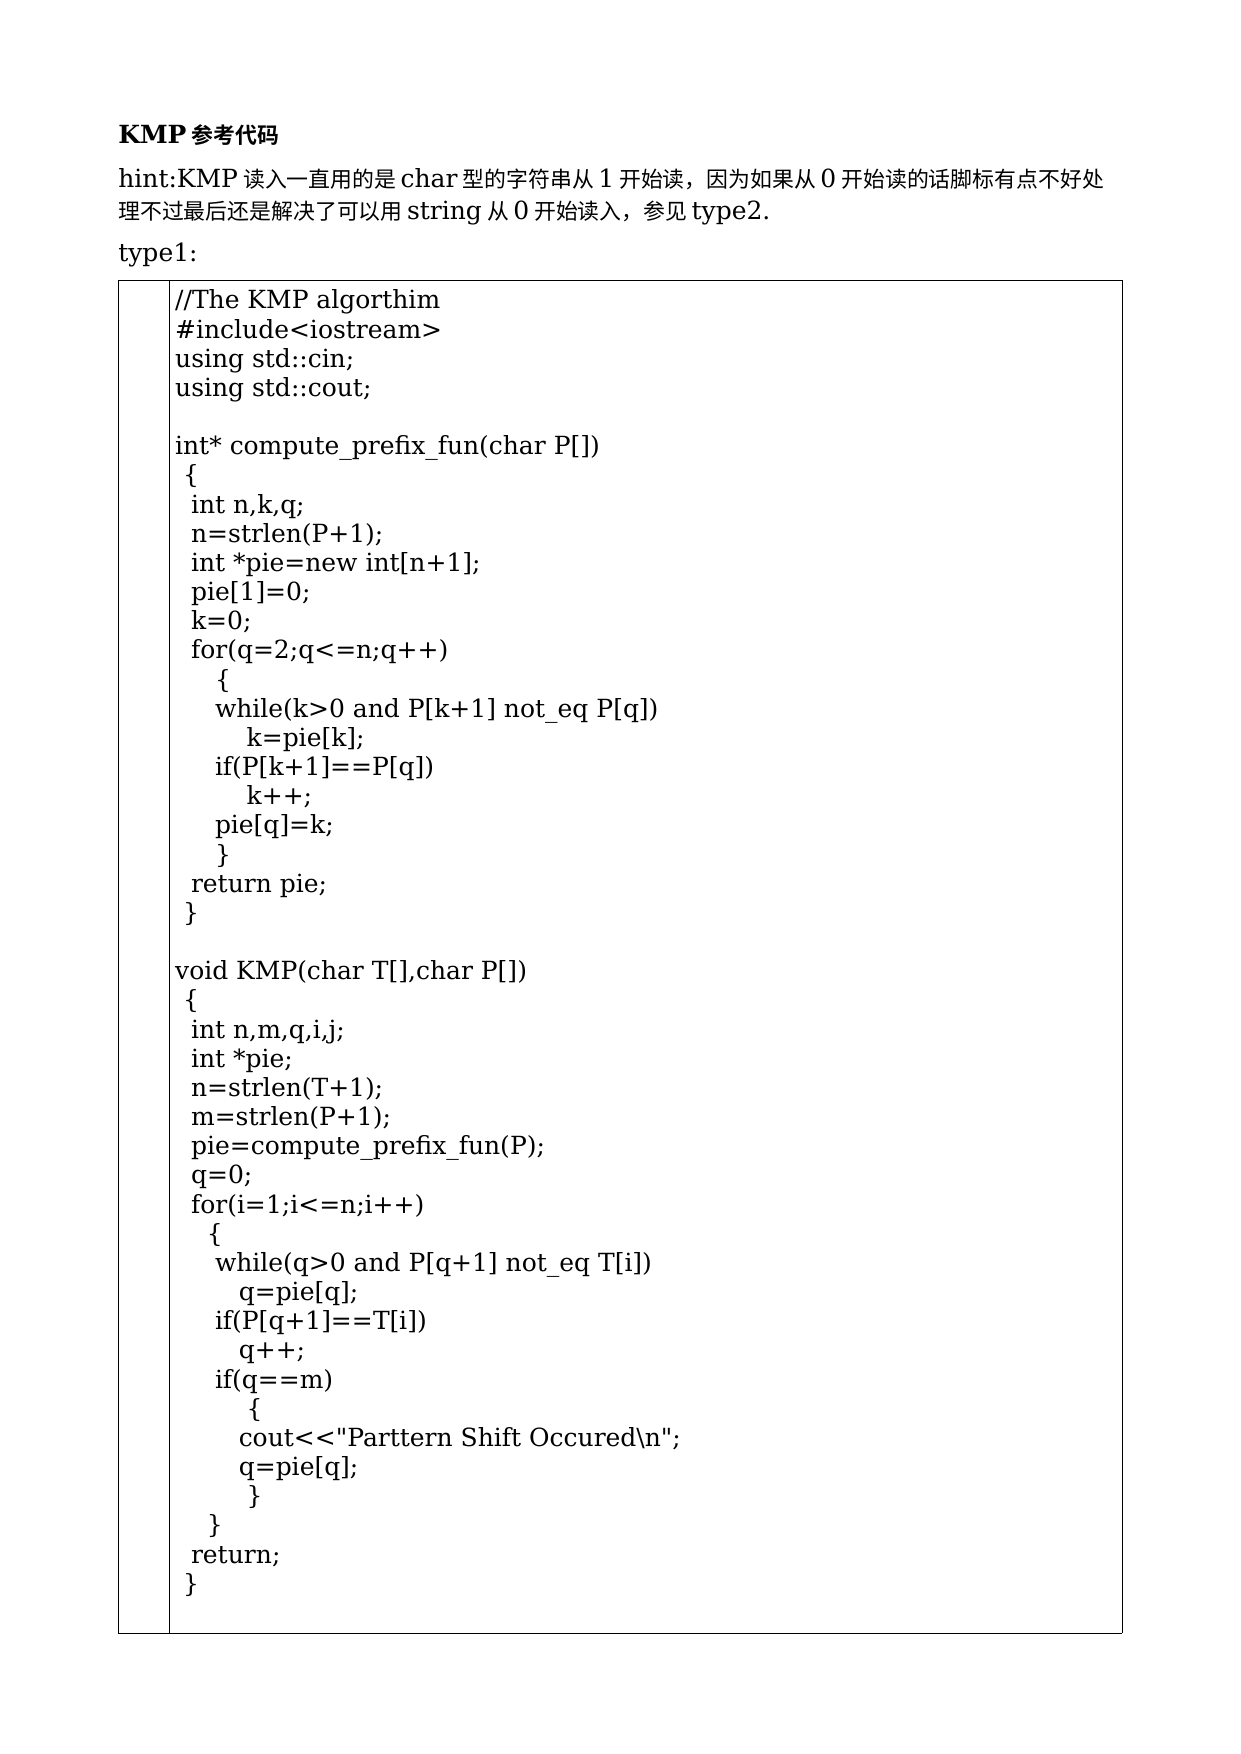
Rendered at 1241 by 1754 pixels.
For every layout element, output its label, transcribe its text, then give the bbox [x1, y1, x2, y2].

table_header //The KMP algorthim #include<iostream> using std::cin; using std::cout; int* compute_prefix_fun(char P[]) { int n,k,q; n=strlen(P+1); int *pie=new int[n+1]; pie[1]=0; k=0; for(q=2;q<=n;q++) { while(k>0 and P[k+1] not_eq P[q]) k=pie[k]; if(P[k+1]==P[q]) k++; pie[q]=k; } return pie; } void KMP(char T[],char P[]) { int n,m,q,i,j; int *pie; n=strlen(T+1); m=strlen(P+1); pie=compute_prefix_fun(P); q=0; for(i=1;i<=n;i++) { while(q>0 and P[q+1] not_eq T[i]) q=pie[q]; if(P[q+1]==T[i]) q++; if(q==m) { cout<<"Parttern Shift Occured\n"; q=pie[q]; } } return; } [170, 281, 1122, 1633]
text hint:KMP读入一直用的是char型的字符串从1开始读，因为如果从0开始读的话脚标有点不好处理不过最后还是解决了可以用string从0开始读入，参见type2. [118, 162, 1122, 226]
table_header [119, 281, 169, 1633]
text type1: [118, 238, 1122, 267]
text KMP参考代码 [118, 118, 1122, 150]
